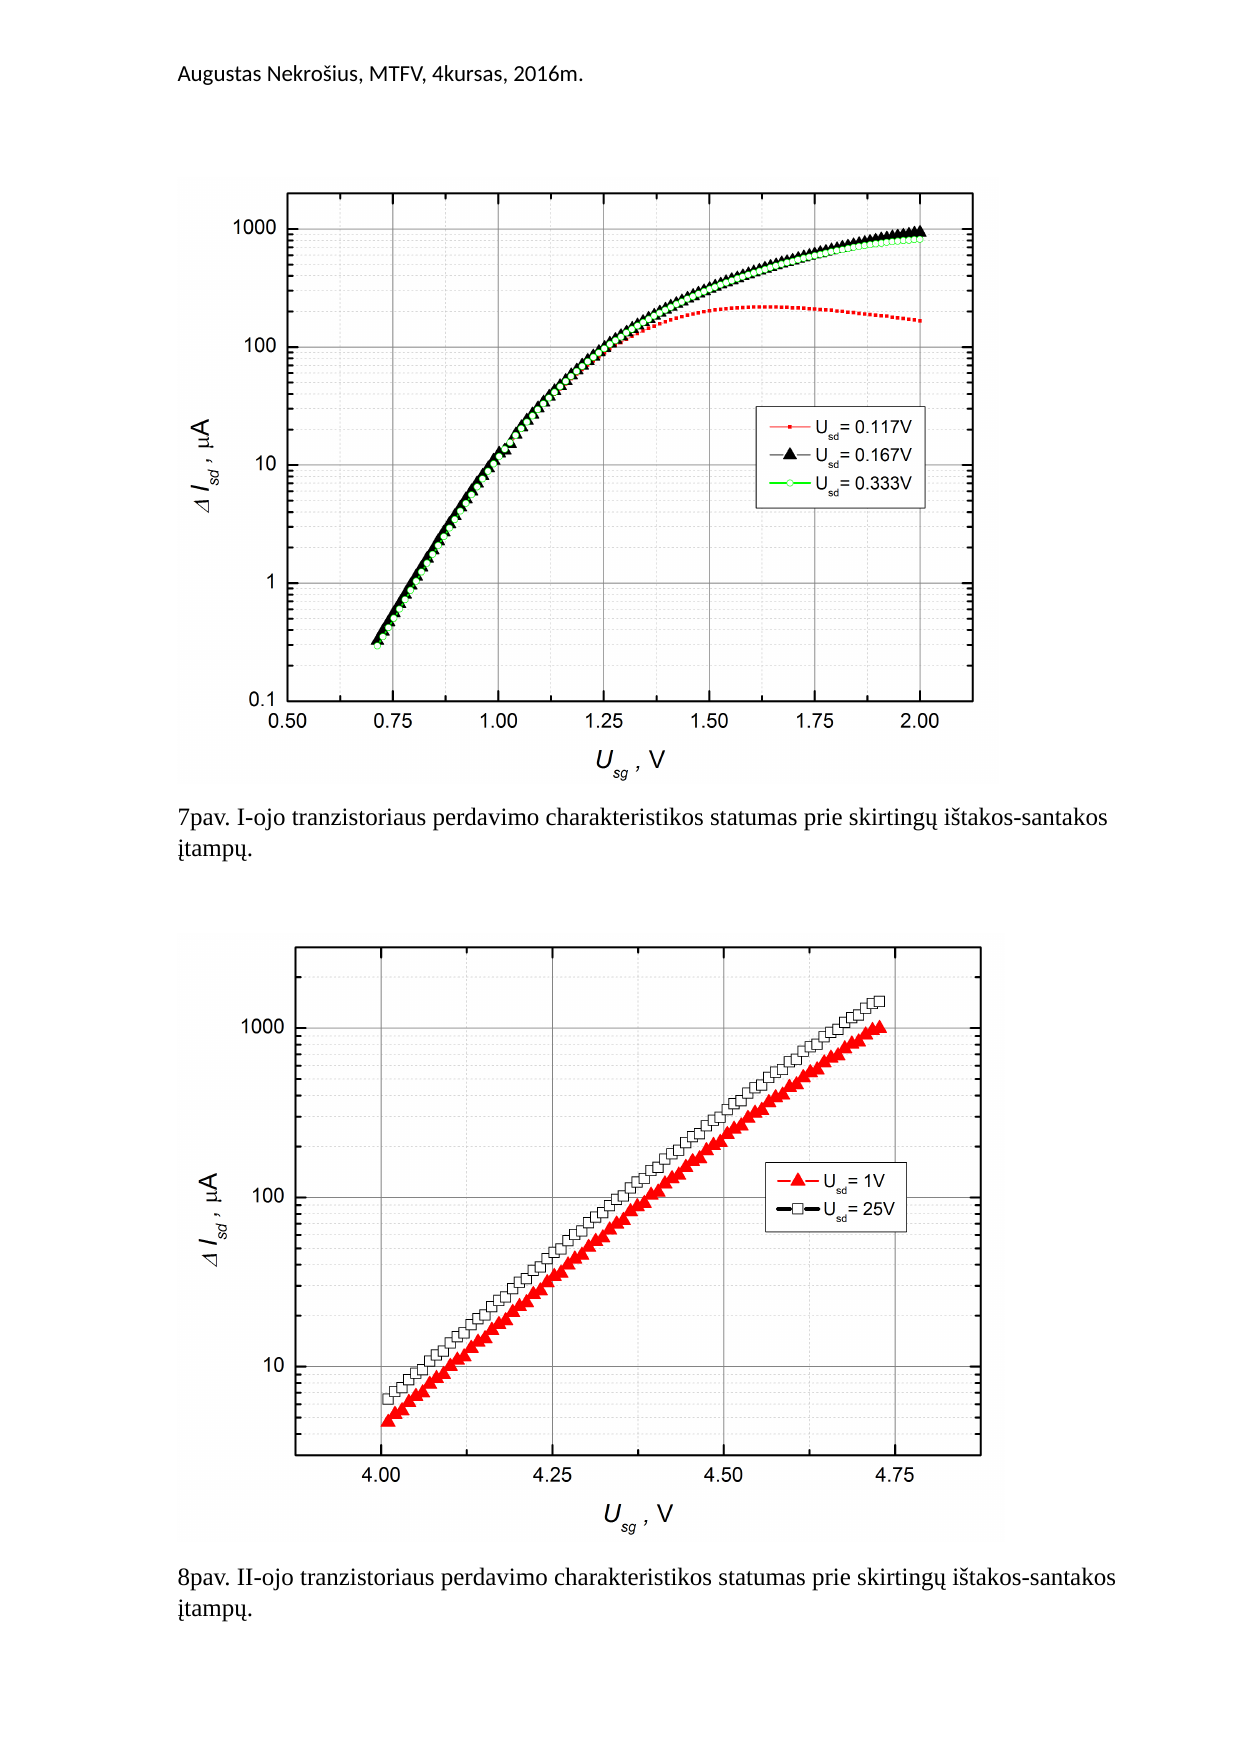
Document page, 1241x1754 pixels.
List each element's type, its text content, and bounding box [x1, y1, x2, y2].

text 8pav. II-ojo tranzistoriaus perdavimo charakteristikos statumas prie skirtingų ištakos-santakos įtampų. [177, 1562, 1181, 1622]
picture [177, 177, 999, 784]
text 7pav. I-ojo tranzistoriaus perdavimo charakteristikos statumas prie skirtingų ištakos-santakos įtampų. [177, 802, 1181, 862]
picture [177, 933, 1006, 1542]
